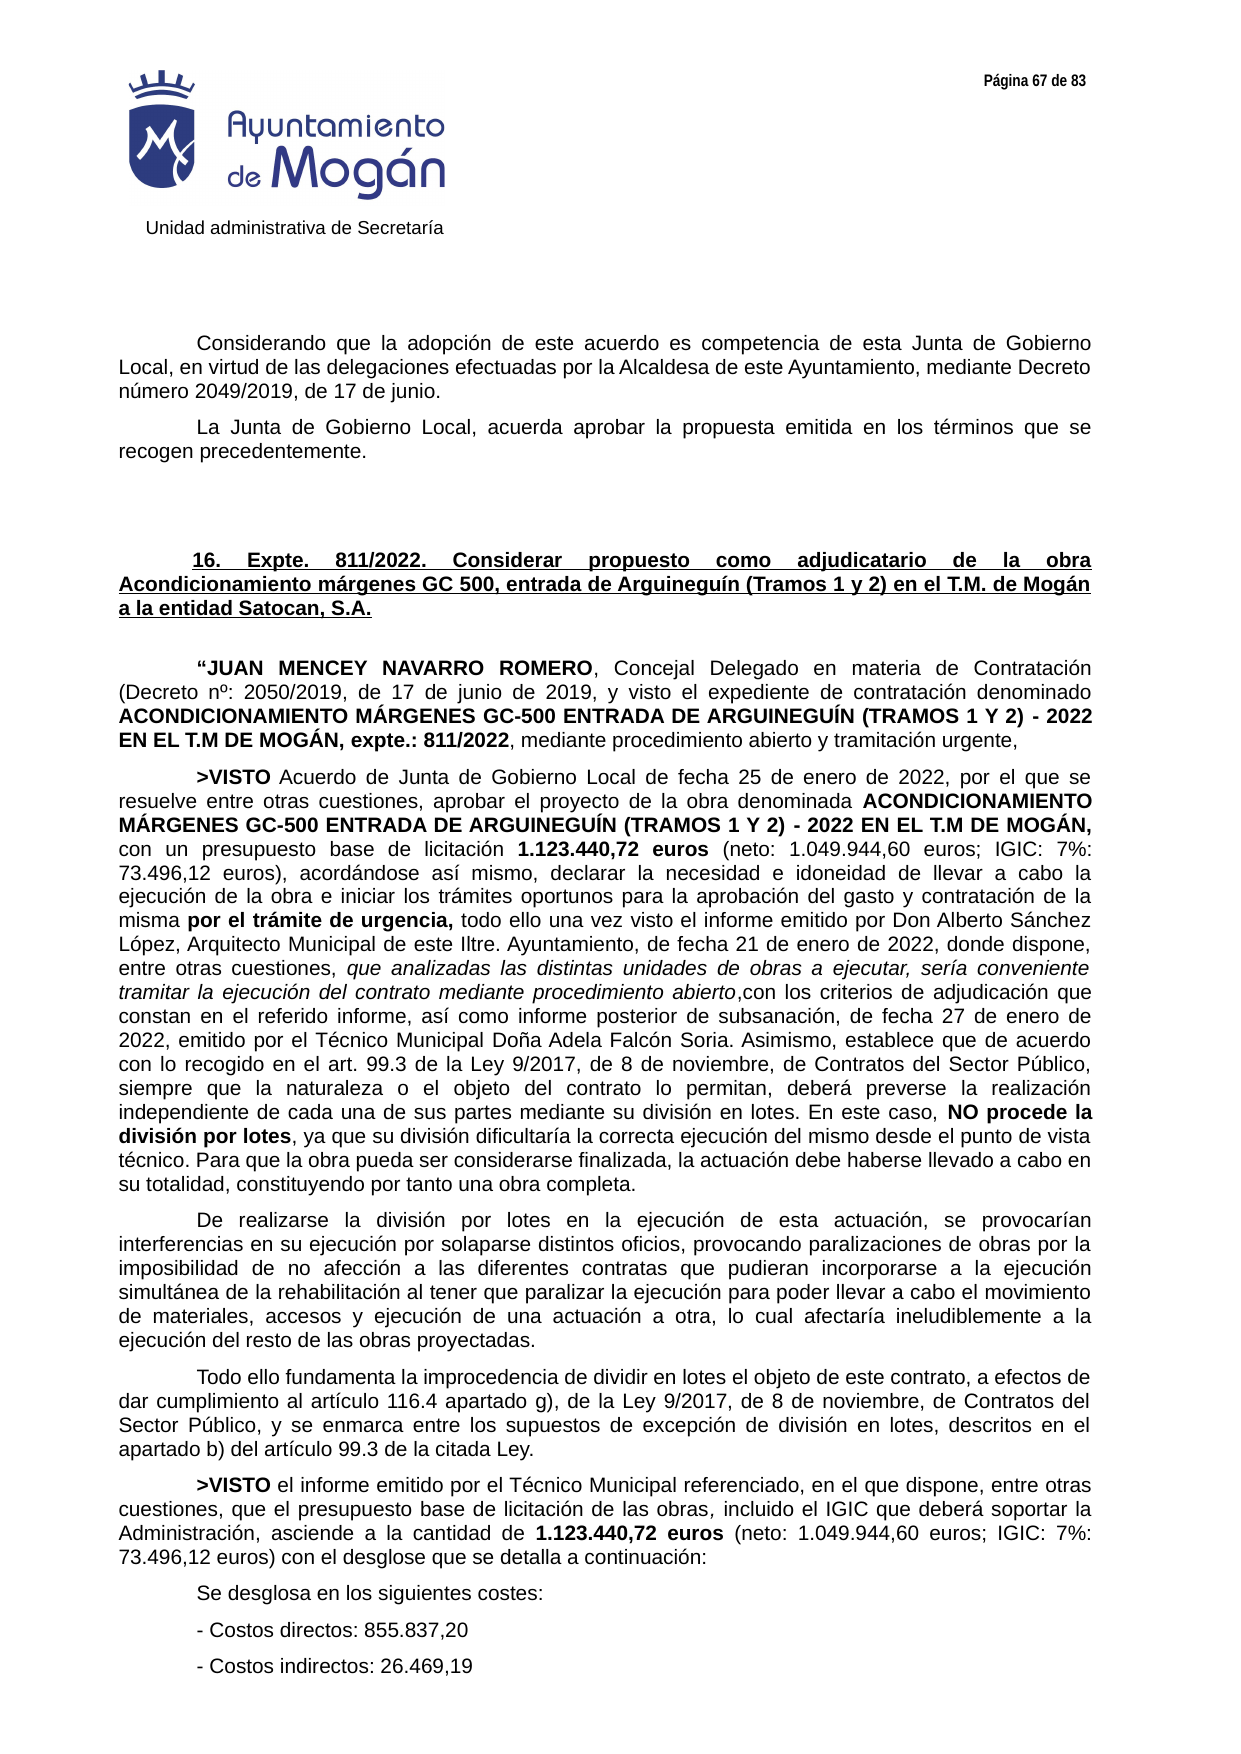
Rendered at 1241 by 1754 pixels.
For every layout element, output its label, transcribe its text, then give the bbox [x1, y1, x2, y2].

text 16. Expte. 811/2022. Considerar propuesto como adjudicatario de la obra Acondicionamiento márgenes GC 500, entrada de Arguineguín (Tramos 1 y 2) en el T.M. de Mogán a la entidad Satocan, S.A. [118, 548, 1092, 620]
text “JUAN MENCEY NAVARRO ROMERO, Concejal Delegado en materia de Contratación (Decreto nº: 2050/2019, de 17 de junio de 2019, y visto el expediente de contratación denominado ACONDICIONAMIENTO MÁRGENES GC-500 ENTRADA DE ARGUINEGUÍN (TRAMOS 1 Y 2) - 2022 EN EL T.M DE MOGÁN, expte.: 811/2022, mediante procedimiento abierto y tramitación urgente, [118, 656, 1092, 752]
text >VISTO Acuerdo de Junta de Gobierno Local de fecha 25 de enero de 2022, por el que se resuelve entre otras cuestiones, aprobar el proyecto de la obra denominada ACONDICIONAMIENTO MÁRGENES GC-500 ENTRADA DE ARGUINEGUÍN (TRAMOS 1 Y 2) - 2022 EN EL T.M DE MOGÁN, con un presupuesto base de licitación 1.123.440,72 euros (neto: 1.049.944,60 euros; IGIC: 7%: 73.496,12 euros), acordándose así mismo, declarar la necesidad e idoneidad de llevar a cabo la ejecución de la obra e iniciar los trámites oportunos para la aprobación del gasto y contratación de la misma por el trámite de urgencia, todo ello una vez visto el informe emitido por Don Alberto Sánchez López, Arquitecto Municipal de este Iltre. Ayuntamiento, de fecha 21 de enero de 2022, donde dispone, entre otras cuestiones, que analizadas las distintas unidades de obras a ejecutar, sería conveniente tramitar la ejecución del contrato mediante procedimiento abierto,con los criterios de adjudicación que constan en el referido informe, así como informe posterior de subsanación, de fecha 27 de enero de 2022, emitido por el Técnico Municipal Doña Adela Falcón Soria. Asimismo, establece que de acuerdo con lo recogido en el art. 99.3 de la Ley 9/2017, de 8 de noviembre, de Contratos del Sector Público, siempre que la naturaleza o el objeto del contrato lo permitan, deberá preverse la realización independiente de cada una de sus partes mediante su división en lotes. En este caso, NO procede la división por lotes, ya que su división dificultaría la correcta ejecución del mismo desde el punto de vista técnico. Para que la obra pueda ser considerarse finalizada, la actuación debe haberse llevado a cabo en su totalidad, constituyendo por tanto una obra completa. [118, 764, 1092, 1196]
picture [128, 70, 445, 206]
text - Costos directos: 855.837,20 [118, 1618, 1092, 1642]
text De realizarse la división por lotes en la ejecución de esta actuación, se provocarían interferencias en su ejecución por solaparse distintos oficios, provocando paralizaciones de obras por la imposibilidad de no afección a las diferentes contratas que pudieran incorporarse a la ejecución simultánea de la rehabilitación al tener que paralizar la ejecución para poder llevar a cabo el movimiento de materiales, accesos y ejecución de una actuación a otra, lo cual afectaría ineludiblemente a la ejecución del resto de las obras proyectadas. [118, 1208, 1092, 1352]
text Se desglosa en los siguientes costes: [118, 1581, 1092, 1605]
text La Junta de Gobierno Local, acuerda aprobar la propuesta emitida en los términos que se recogen precedentemente. [118, 415, 1092, 463]
text Considerando que la adopción de este acuerdo es competencia de esta Junta de Gobierno Local, en virtud de las delegaciones efectuadas por la Alcaldesa de este Ayuntamiento, mediante Decreto número 2049/2019, de 17 de junio. [118, 331, 1092, 402]
text - Costos indirectos: 26.469,19 [118, 1654, 1092, 1678]
text >VISTO el informe emitido por el Técnico Municipal referenciado, en el que dispone, entre otras cuestiones, que el presupuesto base de licitación de las obras, incluido el IGIC que deberá soportar la Administración, asciende a la cantidad de 1.123.440,72 euros (neto: 1.049.944,60 euros; IGIC: 7%: 73.496,12 euros) con el desglose que se detalla a continuación: [118, 1473, 1092, 1569]
text Todo ello fundamenta la improcedencia de dividir en lotes el objeto de este contrato, a efectos de dar cumplimiento al artículo 116.4 apartado g), de la Ley 9/2017, de 8 de noviembre, de Contratos del Sector Público, y se enmarca entre los supuestos de excepción de división en lotes, descritos en el apartado b) del artículo 99.3 de la citada Ley. [118, 1364, 1092, 1460]
